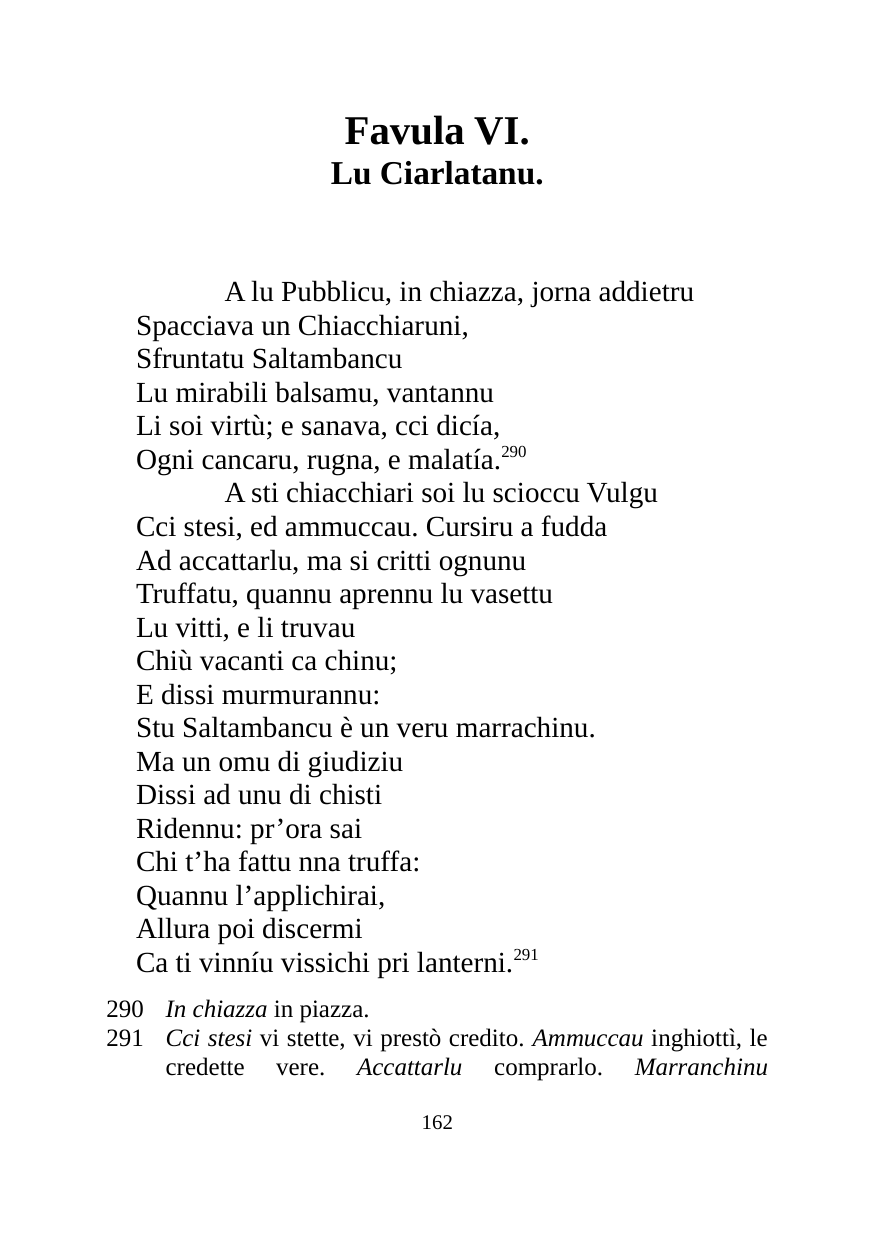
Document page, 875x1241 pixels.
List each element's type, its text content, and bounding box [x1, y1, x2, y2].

text Cci stesi vi stette, vi prestò credito. Ammuccau inghiottì, le credette vere. Accattarlu comprarlo. Marranchinu [106, 1023, 768, 1080]
text A sti chiacchiari soi lu scioccu Vulgu Cci stesi, ed ammuccau. Cursiru a fudda Ad accattarlu, ma si critti ognunu Truffatu, quannu aprennu lu vasettu Lu vitti, e li truvau Chiù vacanti ca chinu; E dissi murmurannu: Stu Saltambancu è un veru marrachinu. Ma un omu di giudiziu Dissi ad unu di chisti Ridennu: pr’ora sai Chi t’ha fattu nna truffa: Quannu l’applichirai, Allura poi discermi Ca ti vinníu vissichi pri lanterni. [136, 476, 768, 979]
text A lu Pubblicu, in chiazza, jorna addietru Spacciava un Chiacchiaruni, Sfruntatu Saltambancu Lu mirabili balsamu, vantannu Li soi virtù; e sanava, cci dicía, Ogni cancaru, rugna, e malatía. [136, 274, 768, 476]
text In chiazza in piazza. [106, 994, 768, 1023]
subtitle Favula VI. Lu Ciarlatanu. [106, 106, 768, 192]
